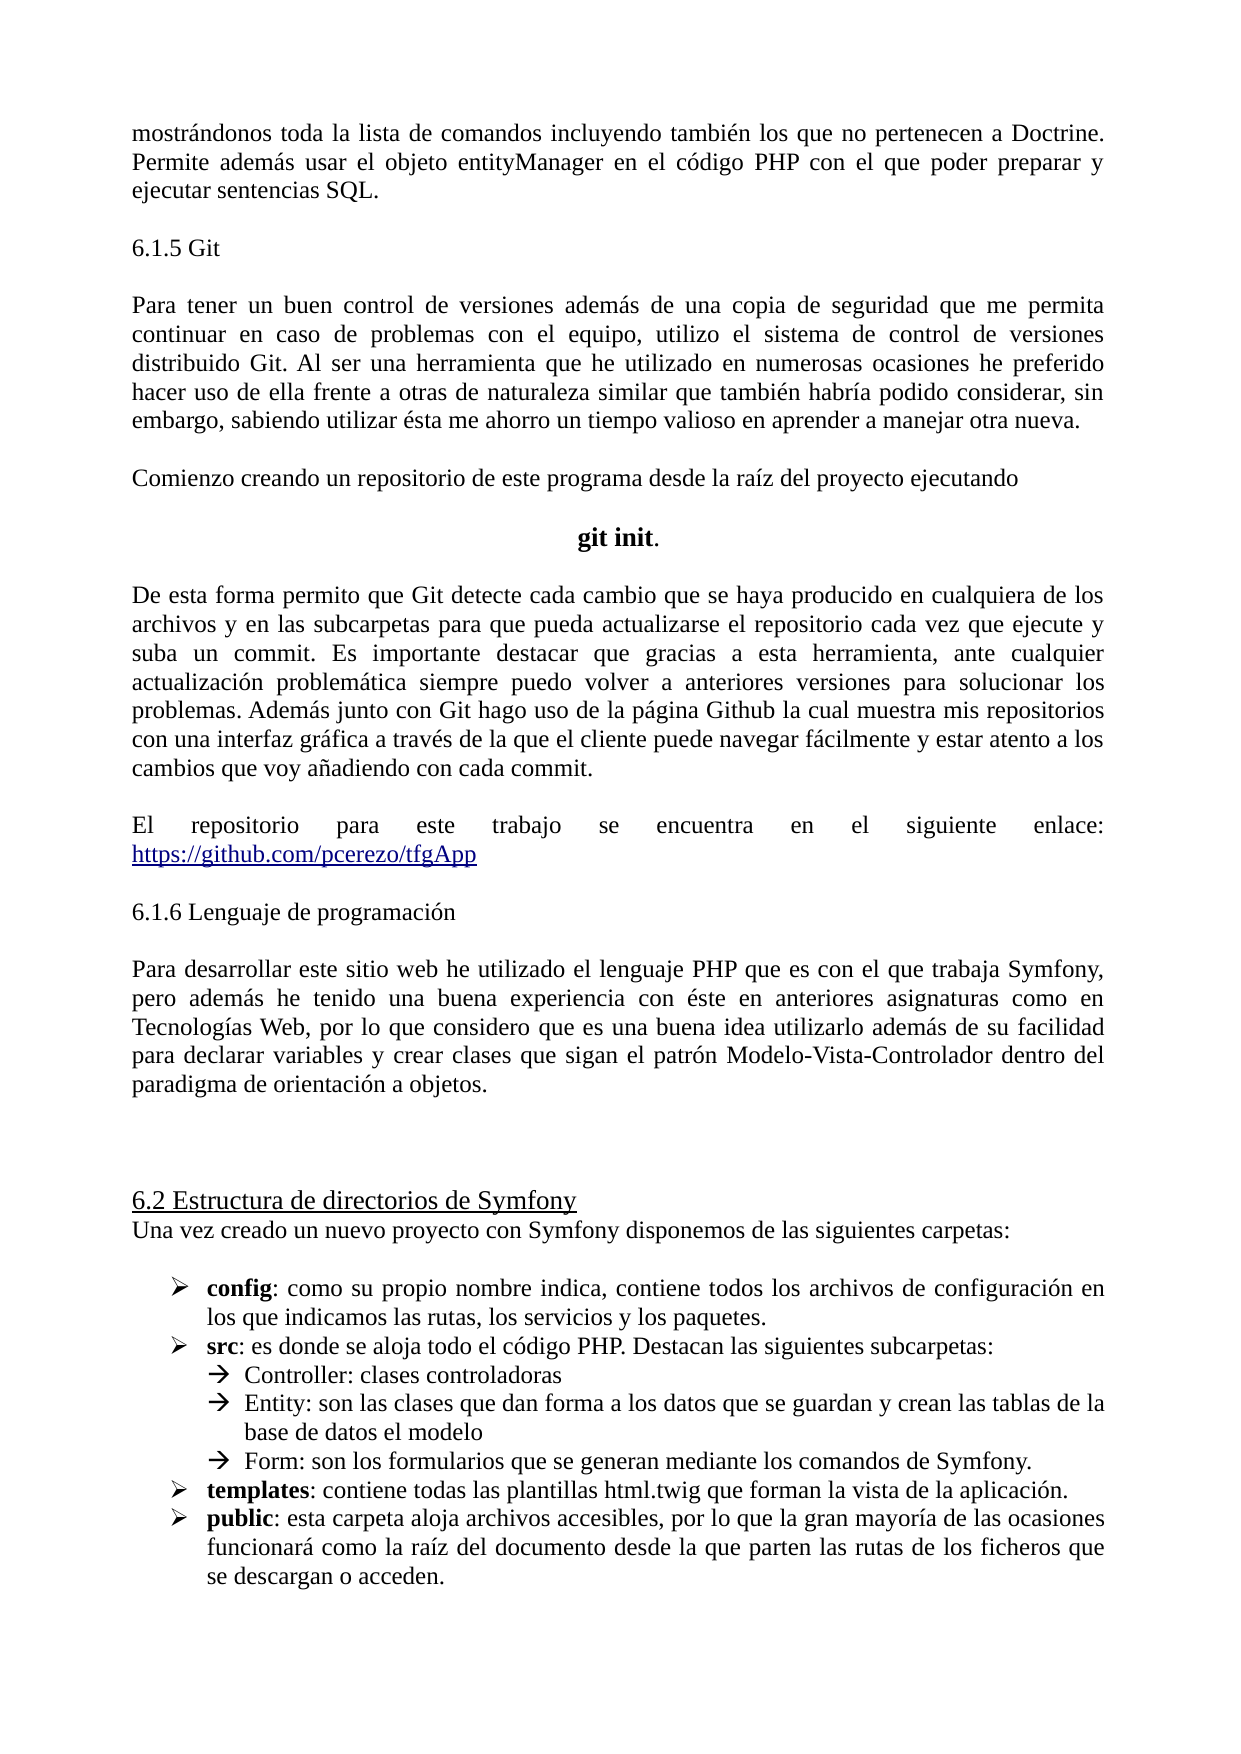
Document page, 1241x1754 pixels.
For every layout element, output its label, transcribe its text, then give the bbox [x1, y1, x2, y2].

text Comienzo creando un repositorio de este programa desde la raíz del proyecto ejecutando [132, 463, 1106, 492]
text Para tener un buen control de versiones además de una copia de seguridad que me permita continuar en caso de problemas con el equipo, utilizo el sistema de control de versiones distribuido Git. Al ser una herramienta que he utilizado en numerosas ocasiones he preferido hacer uso de ella frente a otras de naturaleza similar que también habría podido considerar, sin embargo, sabiendo utilizar ésta me ahorro un tiempo valioso en aprender a manejar otra nueva. [132, 291, 1106, 434]
list Form: son los formularios que se generan mediante los comandos de Symfony. [207, 1446, 1106, 1475]
list src: es donde se aloja todo el código PHP. Destacan las siguientes subcarpetas: [169, 1331, 1106, 1360]
text 6.2 Estructura de directorios de Symfony [132, 1184, 1106, 1215]
text De esta forma permito que Git detecte cada cambio que se haya producido en cualquiera de los archivos y en las subcarpetas para que pueda actualizarse el repositorio cada vez que ejecute y suba un commit. Es importante destacar que gracias a esta herramienta, ante cualquier actualización problemática siempre puedo volver a anteriores versiones para solucionar los problemas. Además junto con Git hago uso de la página Github la cual muestra mis repositorios con una interfaz gráfica a través de la que el cliente puede navegar fácilmente y estar atento a los cambios que voy añadiendo con cada commit. [132, 581, 1106, 782]
list config: como su propio nombre indica, contiene todos los archivos de configuración en los que indicamos las rutas, los servicios y los paquetes. [169, 1273, 1106, 1331]
text 6.1.6 Lenguaje de programación [132, 897, 1106, 926]
text mostrándonos toda la lista de comandos incluyendo también los que no pertenecen a Doctrine. Permite además usar el objeto entityManager en el código PHP con el que poder preparar y ejecutar sentencias SQL. [132, 118, 1106, 204]
list templates: contiene todas las plantillas html.twig que forman la vista de la aplicación. [169, 1475, 1106, 1503]
text Una vez creado un nuevo proyecto con Symfony disponemos de las siguientes carpetas: [132, 1215, 1106, 1244]
list Controller: clases controladoras [207, 1360, 1106, 1388]
text git init. [132, 521, 1106, 552]
text 6.1.5 Git [132, 233, 1106, 262]
list Entity: son las clases que dan forma a los datos que se guardan y crean las tablas de la base de datos el modelo [207, 1388, 1106, 1446]
text El repositorio para este trabajo se encuentra en el siguiente enlace: https://github.com/pcerezo/tfgApp [132, 811, 1106, 868]
list public: esta carpeta aloja archivos accesibles, por lo que la gran mayoría de las ocasiones funcionará como la raíz del documento desde la que parten las rutas de los ficheros que se descargan o acceden. [169, 1503, 1106, 1590]
text Para desarrollar este sitio web he utilizado el lenguaje PHP que es con el que trabaja Symfony, pero además he tenido una buena experiencia con éste en anteriores asignaturas como en Tecnologías Web, por lo que considero que es una buena idea utilizarlo además de su facilidad para declarar variables y crear clases que sigan el patrón Modelo-Vista-Controlador dentro del paradigma de orientación a objetos. [132, 954, 1106, 1098]
